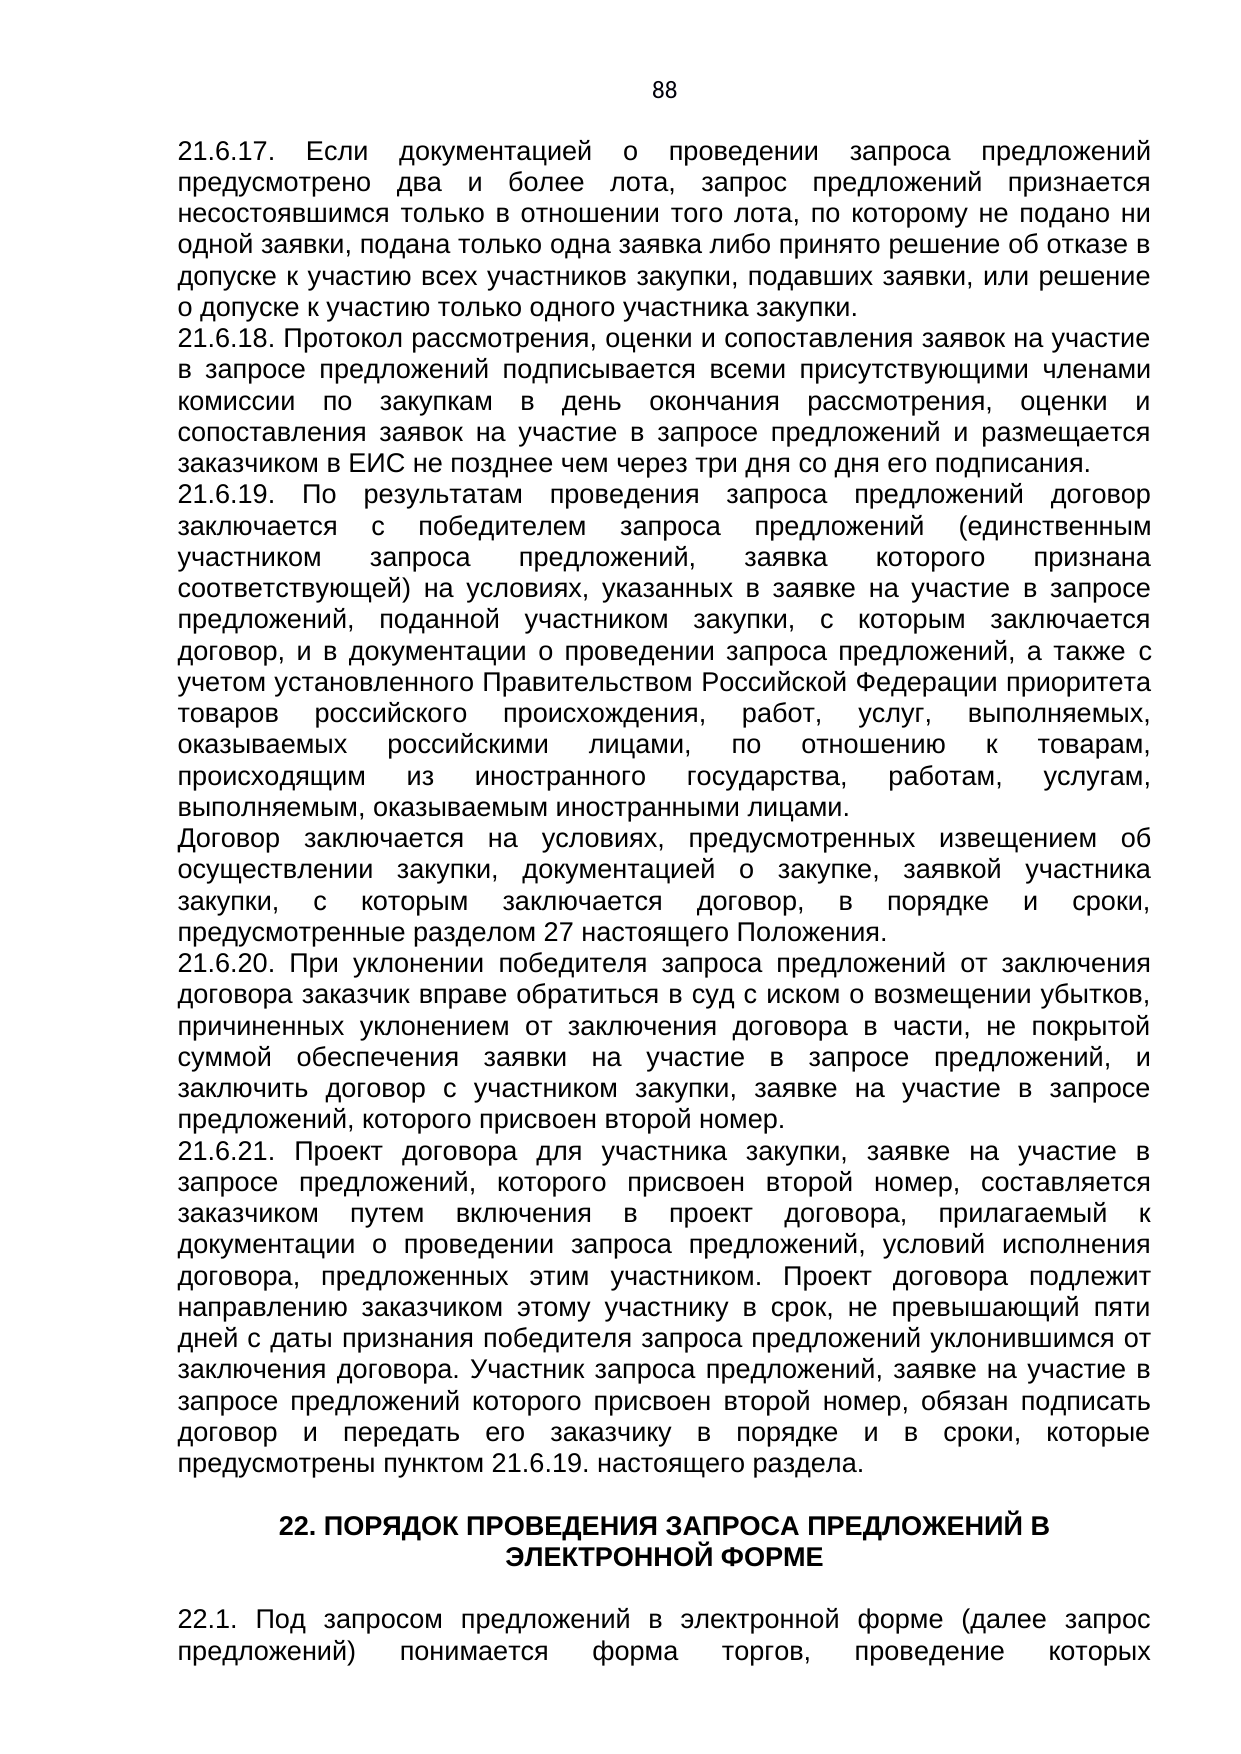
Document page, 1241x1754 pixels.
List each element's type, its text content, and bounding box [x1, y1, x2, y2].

text Договор заключается на условиях, предусмотренных извещением об осуществлении закупки, документацией о закупке, заявкой участника закупки, с которым заключается договор, в порядке и сроки, предусмотренные разделом 27 настоящего Положения. [177, 822, 1152, 947]
text 21.6.18. Протокол рассмотрения, оценки и сопоставления заявок на участие в запросе предложений подписывается всеми присутствующими членами комиссии по закупкам в день окончания рассмотрения, оценки и сопоставления заявок на участие в запросе предложений и размещается заказчиком в ЕИС не позднее чем через три дня со дня его подписания. [177, 322, 1152, 478]
text 22. ПОРЯДОК ПРОВЕДЕНИЯ ЗАПРОСА ПРЕДЛОЖЕНИЙ В ЭЛЕКТРОННОЙ ФОРМЕ [177, 1510, 1152, 1572]
text 21.6.19. По результатам проведения запроса предложений договор заключается с победителем запроса предложений (единственным участником запроса предложений, заявка которого признана соответствующей) на условиях, указанных в заявке на участие в запросе предложений, поданной участником закупки, с которым заключается договор, и в документации о проведении запроса предложений, а также с учетом установленного Правительством Российской Федерации приоритета товаров российского происхождения, работ, услуг, выполняемых, оказываемых российскими лицами, по отношению к товарам, происходящим из иностранного государства, работам, услугам, выполняемым, оказываемым иностранными лицами. [177, 478, 1152, 822]
text 22.1. Под запросом предложений в электронной форме (далее запрос предложений) понимается форма торгов, проведение которых [177, 1603, 1152, 1666]
text 21.6.21. Проект договора для участника закупки, заявке на участие в запросе предложений, которого присвоен второй номер, составляется заказчиком путем включения в проект договора, прилагаемый к документации о проведении запроса предложений, условий исполнения договора, предложенных этим участником. Проект договора подлежит направлению заказчиком этому участнику в срок, не превышающий пяти дней с даты признания победителя запроса предложений уклонившимся от заключения договора. Участник запроса предложений, заявке на участие в запросе предложений которого присвоен второй номер, обязан подписать договор и передать его заказчику в порядке и в сроки, которые предусмотрены пунктом 21.6.19. настоящего раздела. [177, 1135, 1152, 1478]
text 21.6.17. Если документацией о проведении запроса предложений предусмотрено два и более лота, запрос предложений признается несостоявшимся только в отношении того лота, по которому не подано ни одной заявки, подана только одна заявка либо принято решение об отказе в допуске к участию всех участников закупки, подавших заявки, или решение о допуске к участию только одного участника закупки. [177, 135, 1152, 322]
text 21.6.20. При уклонении победителя запроса предложений от заключения договора заказчик вправе обратиться в суд с иском о возмещении убытков, причиненных уклонением от заключения договора в части, не покрытой суммой обеспечения заявки на участие в запросе предложений, и заключить договор с участником закупки, заявке на участие в запросе предложений, которого присвоен второй номер. [177, 947, 1152, 1135]
